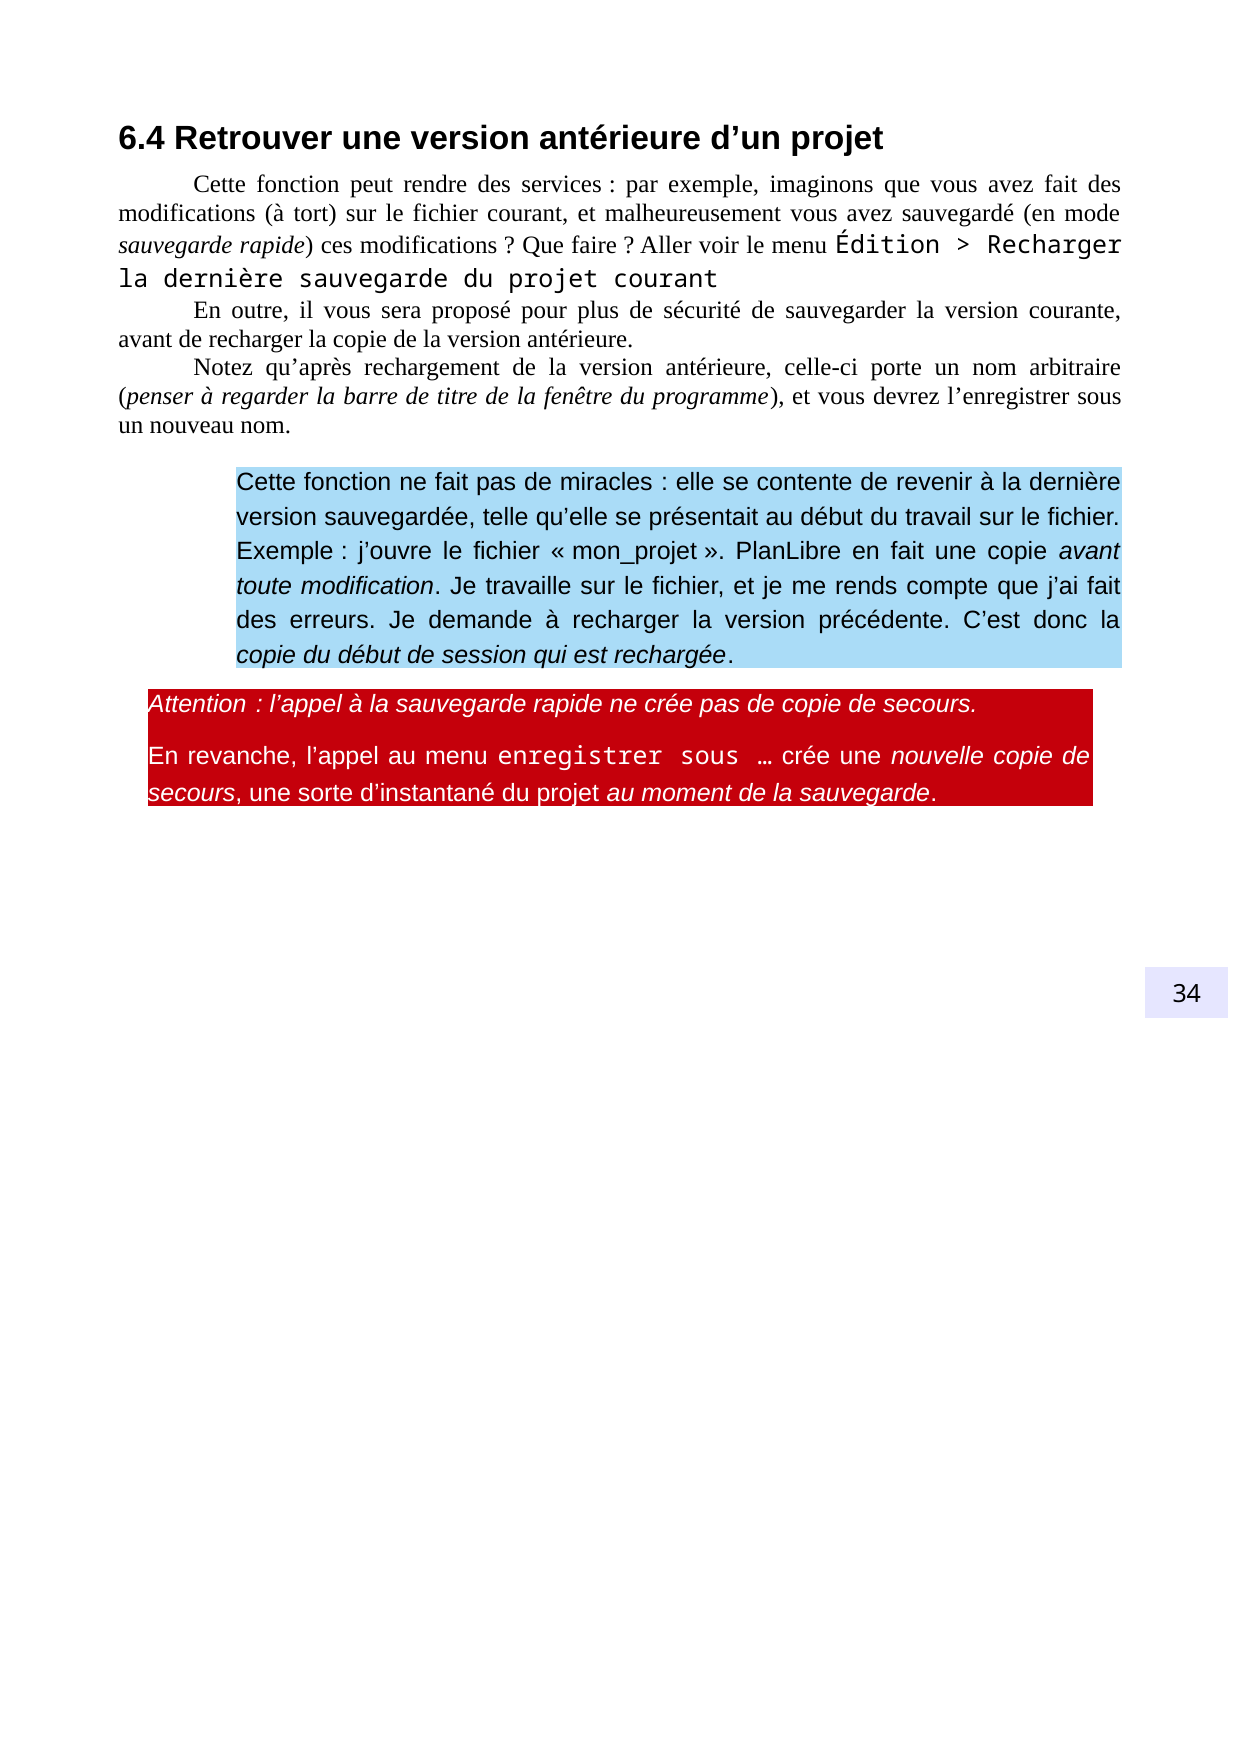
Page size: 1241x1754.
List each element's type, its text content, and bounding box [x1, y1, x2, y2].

text Attention : l’appel à la sauvegarde rapide ne crée pas de copie de secours. [148, 689, 1093, 718]
text Notez qu’après rechargement de la version antérieure, celle-ci porte un nom arbitraire (penser à regarder la barre de titre de la fenêtre du programme), et vous devrez l’enregistrer sous un nouveau nom. [118, 352, 1122, 439]
subtitle 6.4 Retrouver une version antérieure d’un projet [118, 118, 1122, 157]
text Cette fonction peut rendre des services : par exemple, imaginons que vous avez fait des modifications (à tort) sur le fichier courant, et malheureusement vous avez sauvegardé (en mode sauvegarde rapide) ces modifications ? Que faire ? Aller voir le menu Édition > Recharger la dernière sauvegarde du projet courant [118, 169, 1122, 295]
text En revanche, l’appel au menu enregistrer sous … crée une nouvelle copie de secours, une sorte d’instantané du projet au moment de la sauvegarde. [148, 738, 1093, 806]
text En outre, il vous sera proposé pour plus de sécurité de sauvegarder la version courante, avant de recharger la copie de la version antérieure. [118, 295, 1122, 352]
text Cette fonction ne fait pas de miracles : elle se contente de revenir à la dernière version sauvegardée, telle qu’elle se présentait au début du travail sur le fichier. Exemple : j’ouvre le fichier « mon_projet ». PlanLibre en fait une copie avant toute modification. Je travaille sur le fichier, et je me rends compte que j’ai fait des erreurs. Je demande à recharger la version précédente. C’est donc la copie du début de session qui est rechargée. [236, 467, 1122, 668]
